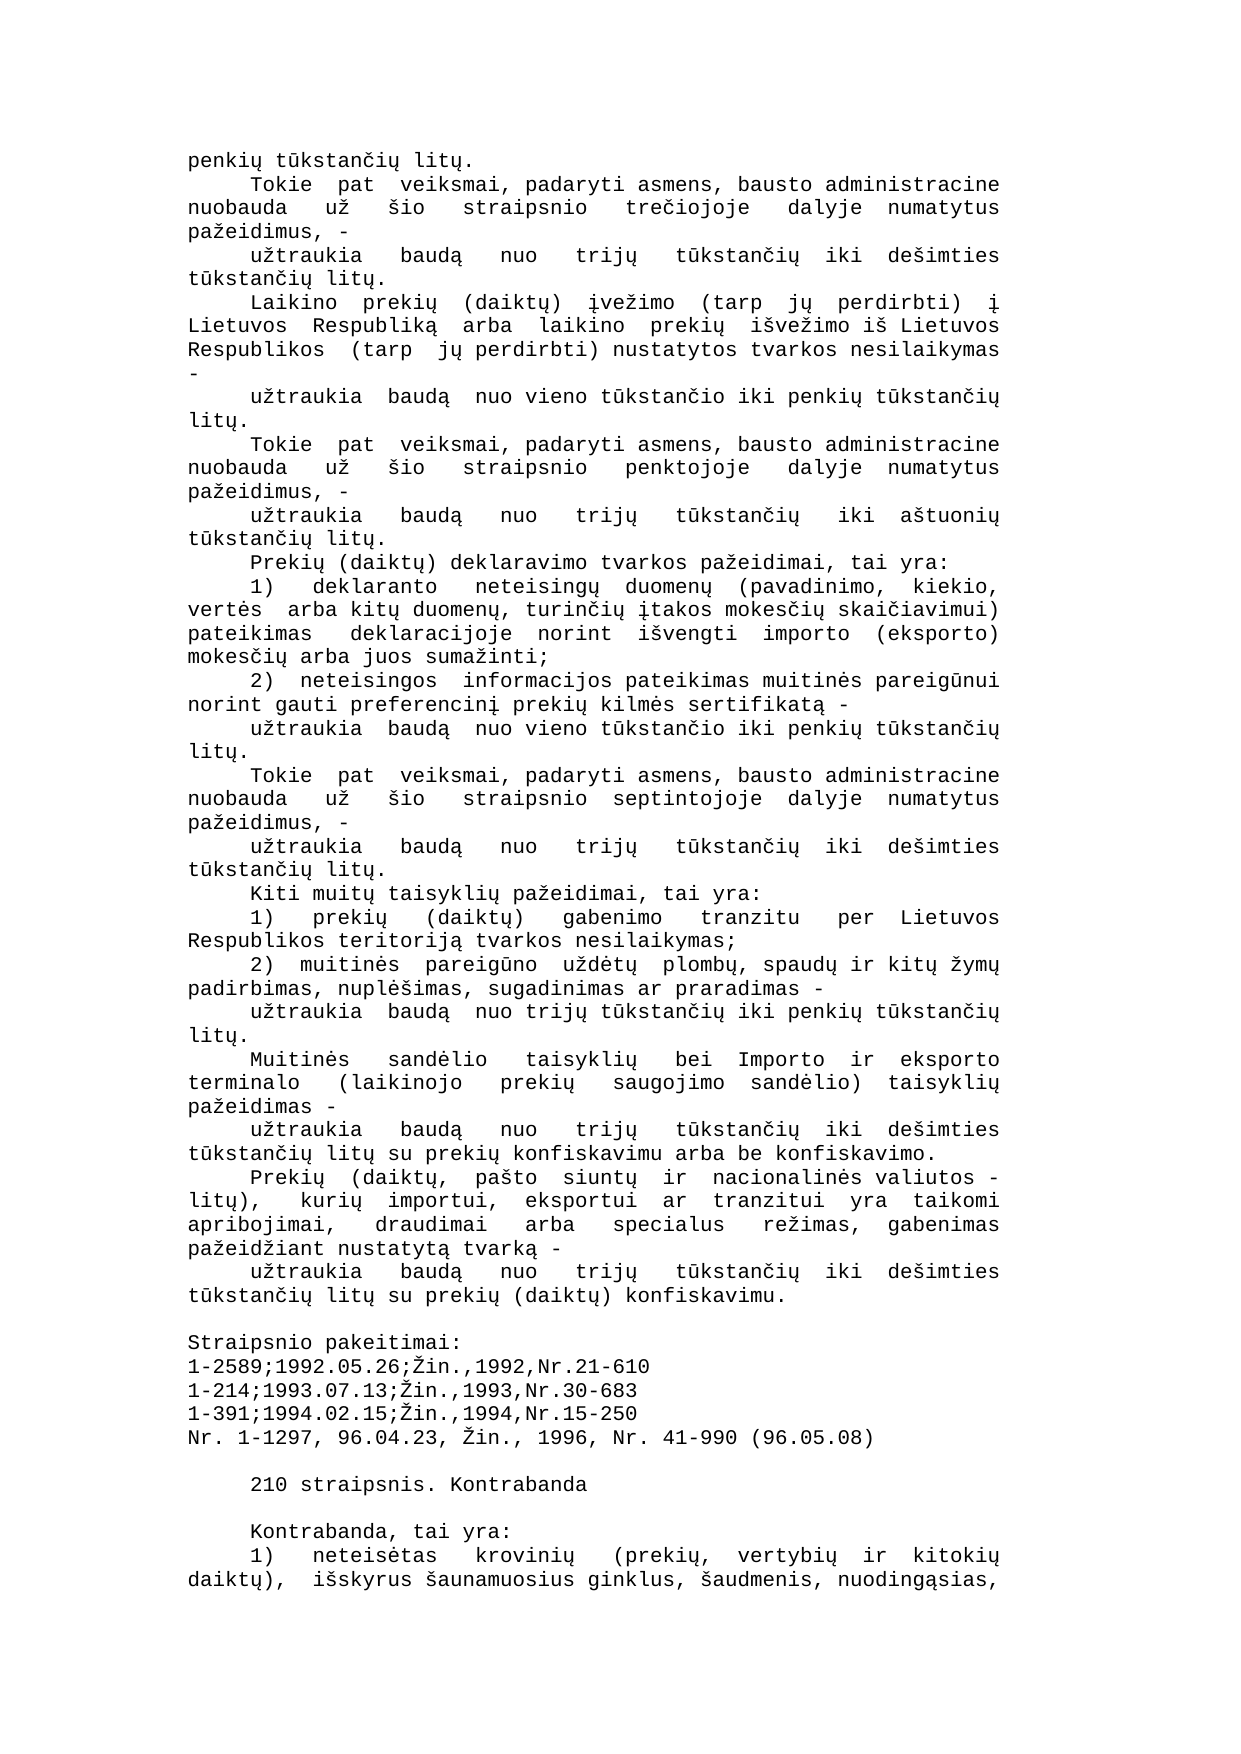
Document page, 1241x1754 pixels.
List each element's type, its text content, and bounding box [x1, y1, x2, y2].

text Laikino prekių (daiktų) įvežimo (tarp jų perdirbti) į [187, 292, 1053, 316]
text 2) neteisingos informacijos pateikimas muitinės pareigūnui [187, 670, 1053, 694]
text Respublikos teritoriją tvarkos nesilaikymas; [187, 930, 1053, 954]
text Nr. 1-1297, 96.04.23, Žin., 1996, Nr. 41-990 (96.05.08) [187, 1427, 1053, 1451]
text 1-214;1993.07.13;Žin.,1993,Nr.30-683 [187, 1379, 1053, 1403]
text Straipsnio pakeitimai: [187, 1332, 1053, 1356]
text Tokie pat veiksmai, padaryti asmens, bausto administracine [187, 174, 1053, 197]
text penkių tūkstančių litų. [187, 150, 1053, 174]
text Kiti muitų taisyklių pažeidimai, tai yra: [187, 883, 1053, 907]
text pažeidimus, - [187, 221, 1053, 244]
text pažeidimus, - [187, 481, 1053, 505]
text Tokie pat veiksmai, padaryti asmens, bausto administracine [187, 434, 1053, 457]
text terminalo (laikinojo prekių saugojimo sandėlio) taisyklių [187, 1072, 1053, 1096]
text 1-391;1994.02.15;Žin.,1994,Nr.15-250 [187, 1403, 1053, 1427]
text Prekių (daiktų) deklaravimo tvarkos pažeidimai, tai yra: [187, 552, 1053, 576]
text užtraukia baudą nuo trijų tūkstančių iki dešimties [187, 1119, 1053, 1143]
text 210 straipsnis. Kontrabanda [187, 1474, 1053, 1498]
text 1) neteisėtas krovinių (prekių, vertybių ir kitokių [187, 1545, 1053, 1569]
text užtraukia baudą nuo trijų tūkstančių iki dešimties [187, 1261, 1053, 1285]
text mokesčių arba juos sumažinti; [187, 647, 1053, 670]
text tūkstančių litų su prekių konfiskavimu arba be konfiskavimo. [187, 1143, 1053, 1167]
text tūkstančių litų su prekių (daiktų) konfiskavimu. [187, 1285, 1053, 1309]
text užtraukia baudą nuo trijų tūkstančių iki dešimties [187, 244, 1053, 268]
text užtraukia baudą nuo vieno tūkstančio iki penkių tūkstančių [187, 717, 1053, 741]
text užtraukia baudą nuo vieno tūkstančio iki penkių tūkstančių [187, 386, 1053, 410]
text pažeidžiant nustatytą tvarką - [187, 1238, 1053, 1261]
text 1) deklaranto neteisingų duomenų (pavadinimo, kiekio, [187, 576, 1053, 599]
text nuobauda už šio straipsnio septintojoje dalyje numatytus [187, 788, 1053, 812]
text Muitinės sandėlio taisyklių bei Importo ir eksporto [187, 1048, 1053, 1072]
text užtraukia baudą nuo trijų tūkstančių iki penkių tūkstančių [187, 1001, 1053, 1025]
text nuobauda už šio straipsnio trečiojoje dalyje numatytus [187, 197, 1053, 221]
text 1) prekių (daiktų) gabenimo tranzitu per Lietuvos [187, 907, 1053, 930]
text tūkstančių litų. [187, 859, 1053, 883]
text - [187, 363, 1053, 386]
text litų. [187, 741, 1053, 765]
text tūkstančių litų. [187, 268, 1053, 292]
text apribojimai, draudimai arba specialus režimas, gabenimas [187, 1214, 1053, 1238]
text Kontrabanda, tai yra: [187, 1521, 1053, 1545]
text padirbimas, nuplėšimas, sugadinimas ar praradimas - [187, 978, 1053, 1001]
text litų. [187, 1025, 1053, 1048]
text pateikimas deklaracijoje norint išvengti importo (eksporto) [187, 623, 1053, 647]
text Lietuvos Respubliką arba laikino prekių išvežimo iš Lietuvos [187, 316, 1053, 339]
text nuobauda už šio straipsnio penktojoje dalyje numatytus [187, 457, 1053, 481]
text Tokie pat veiksmai, padaryti asmens, bausto administracine [187, 765, 1053, 788]
text pažeidimas - [187, 1096, 1053, 1119]
text užtraukia baudą nuo trijų tūkstančių iki aštuonių [187, 505, 1053, 528]
text tūkstančių litų. [187, 528, 1053, 552]
text 1-2589;1992.05.26;Žin.,1992,Nr.21-610 [187, 1356, 1053, 1379]
text užtraukia baudą nuo trijų tūkstančių iki dešimties [187, 836, 1053, 859]
text Respublikos (tarp jų perdirbti) nustatytos tvarkos nesilaikymas [187, 339, 1053, 363]
text daiktų), išskyrus šaunamuosius ginklus, šaudmenis, nuodingąsias, [187, 1569, 1053, 1592]
text litų), kurių importui, eksportui ar tranzitui yra taikomi [187, 1190, 1053, 1214]
text litų. [187, 410, 1053, 434]
text pažeidimus, - [187, 812, 1053, 836]
text 2) muitinės pareigūno uždėtų plombų, spaudų ir kitų žymų [187, 954, 1053, 978]
text vertės arba kitų duomenų, turinčių įtakos mokesčių skaičiavimui) [187, 599, 1053, 623]
text Prekių (daiktų, pašto siuntų ir nacionalinės valiutos - [187, 1167, 1053, 1190]
text norint gauti preferencinį prekių kilmės sertifikatą - [187, 694, 1053, 717]
